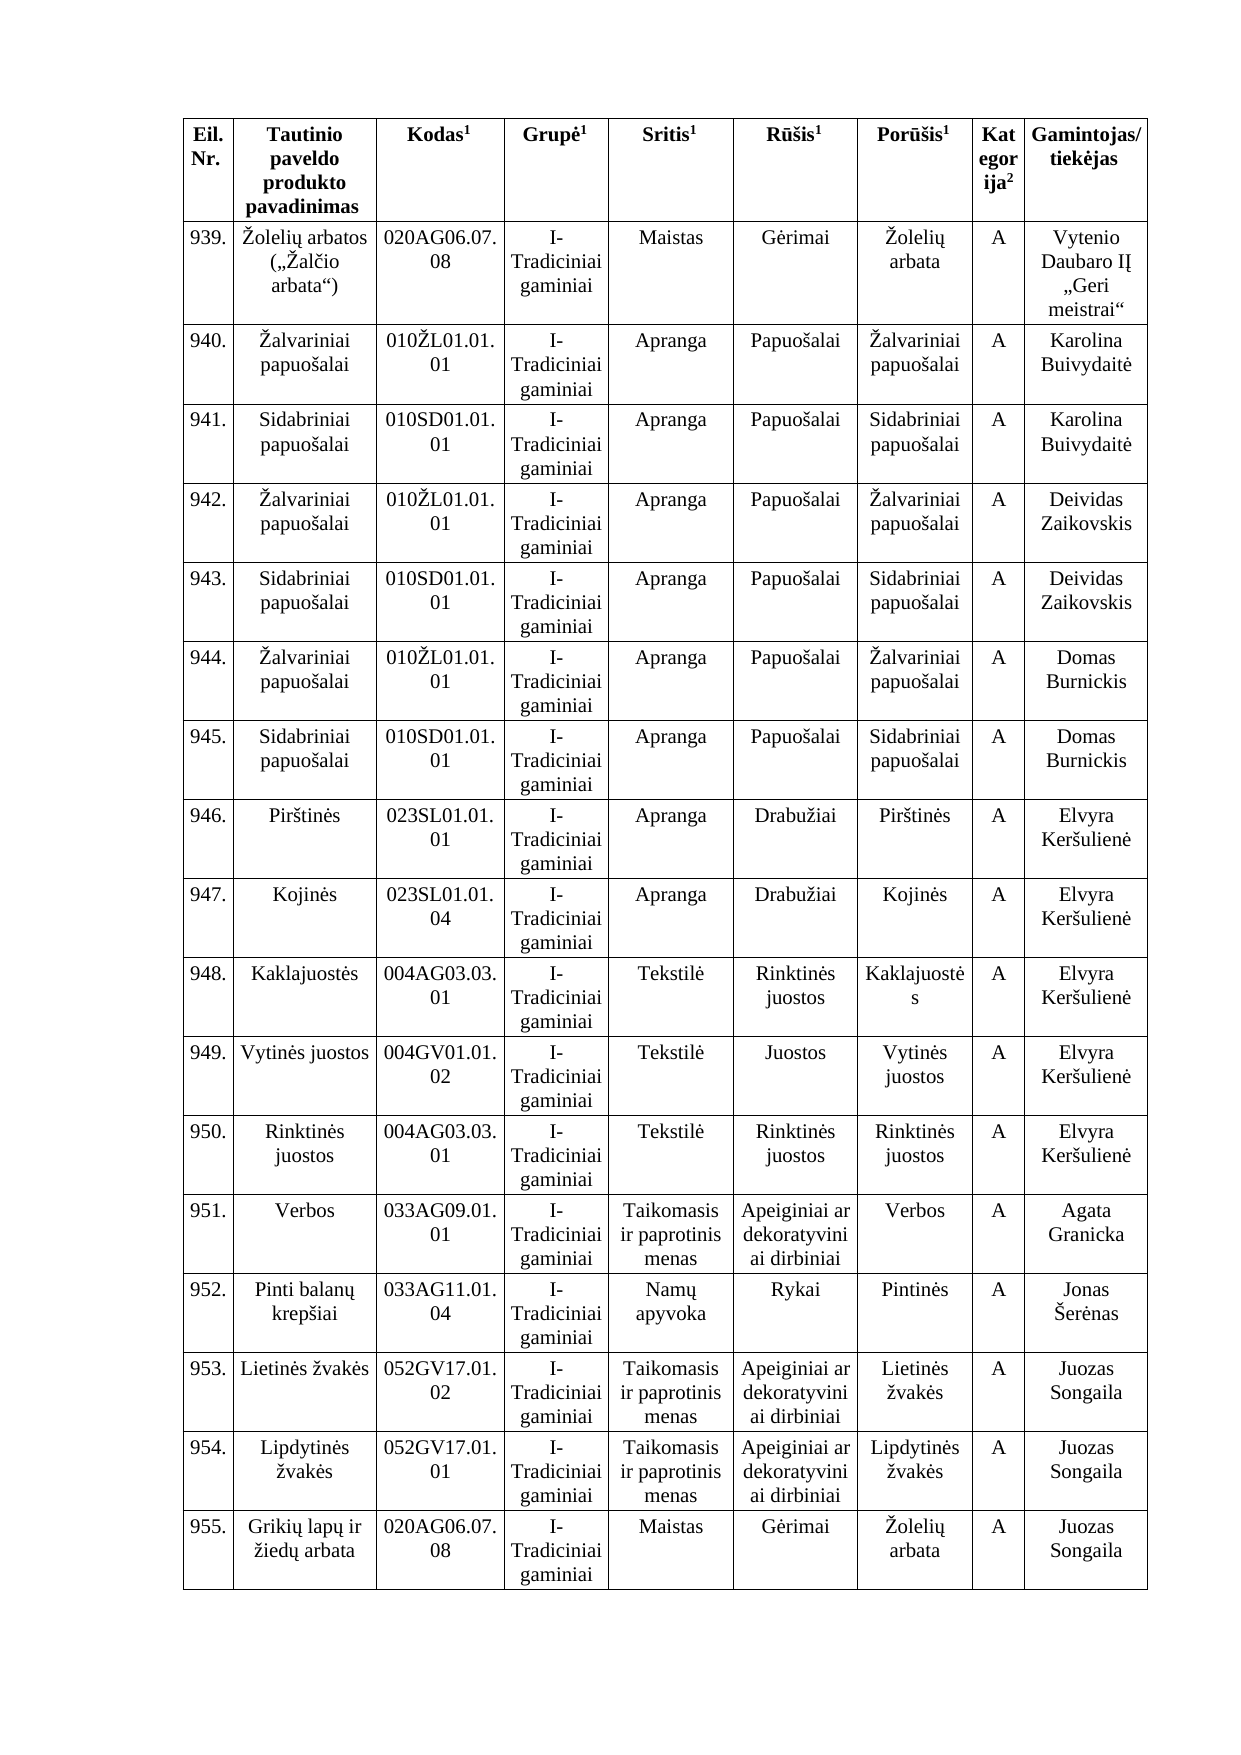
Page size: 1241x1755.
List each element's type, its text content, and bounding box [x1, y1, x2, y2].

table_cell 010SD01.01.01 [377, 405, 504, 482]
table_cell Papuošalai [734, 563, 857, 641]
table_cell Tekstilė [609, 1116, 733, 1194]
table_cell 010SD01.01.01 [377, 721, 504, 799]
table_cell A [973, 325, 1024, 403]
table_cell Papuošalai [734, 325, 857, 403]
table_cell Žalvariniai papuošalai [234, 642, 376, 720]
table_cell A [973, 563, 1024, 641]
table_cell Apeiginiai ar dekoratyviniai dirbiniai [734, 1353, 857, 1431]
table_cell 952. [184, 1274, 233, 1352]
table_cell I-Tradiciniai gaminiai [505, 563, 608, 641]
table_cell Deividas Zaikovskis [1025, 484, 1147, 562]
table_cell Apranga [609, 563, 733, 641]
table_cell Lipdytinės žvakės [858, 1432, 972, 1510]
table_cell Kojinės [234, 879, 376, 957]
table_cell 955. [184, 1511, 233, 1589]
table_cell A [973, 958, 1024, 1036]
table_cell Elvyra Keršulienė [1025, 1037, 1147, 1115]
table_cell 949. [184, 1037, 233, 1115]
table_cell Verbos [234, 1195, 376, 1273]
table_header Rūšis1 [734, 119, 857, 221]
table_cell Juozas Songaila [1025, 1432, 1147, 1510]
table_cell 940. [184, 325, 233, 403]
table_cell 023SL01.01.01 [377, 800, 504, 878]
table_cell Verbos [858, 1195, 972, 1273]
table_cell 950. [184, 1116, 233, 1194]
table_cell Lietinės žvakės [858, 1353, 972, 1431]
table_cell 052GV17.01.02 [377, 1353, 504, 1431]
table_cell 948. [184, 958, 233, 1036]
table_cell I-Tradiciniai gaminiai [505, 405, 608, 482]
table_cell Kaklajuostės [234, 958, 376, 1036]
table_cell 943. [184, 563, 233, 641]
table_cell 004AG03.03.01 [377, 1116, 504, 1194]
table_cell Tekstilė [609, 958, 733, 1036]
table_cell Grikių lapų ir žiedų arbata [234, 1511, 376, 1589]
table_cell Taikomasis ir paprotinis menas [609, 1432, 733, 1510]
table_cell Juozas Songaila [1025, 1511, 1147, 1589]
table_cell Žolelių arbata [858, 1511, 972, 1589]
table_cell 020AG06.07.08 [377, 1511, 504, 1589]
table_cell Apranga [609, 405, 733, 482]
table_cell 939. [184, 222, 233, 324]
table_cell 033AG11.01.04 [377, 1274, 504, 1352]
table_cell Sidabriniai papuošalai [234, 405, 376, 482]
table_header Gamintojas/ tiekėjas [1025, 119, 1147, 221]
table_cell 954. [184, 1432, 233, 1510]
table_cell I-Tradiciniai gaminiai [505, 325, 608, 403]
table_cell Tekstilė [609, 1037, 733, 1115]
table_cell Elvyra Keršulienė [1025, 879, 1147, 957]
table_cell Karolina Buivydaitė [1025, 405, 1147, 482]
table_cell Jonas Šerėnas [1025, 1274, 1147, 1352]
table_cell Papuošalai [734, 721, 857, 799]
table_cell Apranga [609, 325, 733, 403]
table_header Sritis1 [609, 119, 733, 221]
table_cell I-Tradiciniai gaminiai [505, 1116, 608, 1194]
table_cell I-Tradiciniai gaminiai [505, 642, 608, 720]
table_cell 033AG09.01.01 [377, 1195, 504, 1273]
table_cell Gėrimai [734, 222, 857, 324]
table_cell Juozas Songaila [1025, 1353, 1147, 1431]
table_cell 010ŽL01.01.01 [377, 642, 504, 720]
table_cell Žalvariniai papuošalai [858, 642, 972, 720]
table_cell I-Tradiciniai gaminiai [505, 484, 608, 562]
table_cell I-Tradiciniai gaminiai [505, 1195, 608, 1273]
table_cell Pirštinės [234, 800, 376, 878]
table_cell Agata Granicka [1025, 1195, 1147, 1273]
table_cell Žolelių arbatos („Žalčio arbata“) [234, 222, 376, 324]
table_cell 945. [184, 721, 233, 799]
table_cell A [973, 1511, 1024, 1589]
table_cell Gėrimai [734, 1511, 857, 1589]
table_cell 941. [184, 405, 233, 482]
table_cell Žalvariniai papuošalai [858, 484, 972, 562]
table_cell A [973, 484, 1024, 562]
table_header Grupė1 [505, 119, 608, 221]
table_cell Lipdytinės žvakės [234, 1432, 376, 1510]
table_cell Maistas [609, 1511, 733, 1589]
table_cell 010ŽL01.01.01 [377, 325, 504, 403]
table_cell 052GV17.01.01 [377, 1432, 504, 1510]
table_cell Sidabriniai papuošalai [234, 563, 376, 641]
table_cell Vytenio Daubaro IĮ „Geri meistrai“ [1025, 222, 1147, 324]
table_cell I-Tradiciniai gaminiai [505, 1432, 608, 1510]
table_cell Apeiginiai ar dekoratyviniai dirbiniai [734, 1195, 857, 1273]
table_cell 946. [184, 800, 233, 878]
table_cell I-Tradiciniai gaminiai [505, 958, 608, 1036]
table_cell I-Tradiciniai gaminiai [505, 800, 608, 878]
table_cell 944. [184, 642, 233, 720]
table_cell A [973, 1116, 1024, 1194]
table_cell 010ŽL01.01.01 [377, 484, 504, 562]
table_cell 951. [184, 1195, 233, 1273]
table_cell 004GV01.01.02 [377, 1037, 504, 1115]
table_cell 004AG03.03.01 [377, 958, 504, 1036]
table_cell Deividas Zaikovskis [1025, 563, 1147, 641]
table_cell Kaklajuostės [858, 958, 972, 1036]
table_header Eil. Nr. [184, 119, 233, 221]
table_cell Apranga [609, 642, 733, 720]
table_cell 953. [184, 1353, 233, 1431]
table_cell I-Tradiciniai gaminiai [505, 721, 608, 799]
table_cell Kojinės [858, 879, 972, 957]
table_cell I-Tradiciniai gaminiai [505, 1353, 608, 1431]
table_cell Drabužiai [734, 800, 857, 878]
table_cell Apranga [609, 879, 733, 957]
table_cell A [973, 1037, 1024, 1115]
table_cell Rykai [734, 1274, 857, 1352]
table_cell Apeiginiai ar dekoratyviniai dirbiniai [734, 1432, 857, 1510]
table_cell A [973, 1274, 1024, 1352]
table_cell Vytinės juostos [858, 1037, 972, 1115]
table_cell Domas Burnickis [1025, 642, 1147, 720]
table_cell Rinktinės juostos [858, 1116, 972, 1194]
table_cell 947. [184, 879, 233, 957]
table_cell Sidabriniai papuošalai [858, 721, 972, 799]
table_cell Sidabriniai papuošalai [858, 405, 972, 482]
table_cell Apranga [609, 800, 733, 878]
table_cell Pintinės [858, 1274, 972, 1352]
table_cell A [973, 1353, 1024, 1431]
table_cell Maistas [609, 222, 733, 324]
table_cell Papuošalai [734, 642, 857, 720]
table_cell Rinktinės juostos [734, 958, 857, 1036]
table_cell Taikomasis ir paprotinis menas [609, 1353, 733, 1431]
table_cell A [973, 1195, 1024, 1273]
table_cell Taikomasis ir paprotinis menas [609, 1195, 733, 1273]
table_cell I-Tradiciniai gaminiai [505, 1037, 608, 1115]
table_cell Sidabriniai papuošalai [858, 563, 972, 641]
table_cell Rinktinės juostos [734, 1116, 857, 1194]
table_cell Elvyra Keršulienė [1025, 958, 1147, 1036]
table_header Porūšis1 [858, 119, 972, 221]
table_cell I-Tradiciniai gaminiai [505, 222, 608, 324]
table_header Kategorija2 [973, 119, 1024, 221]
table_header Tautinio paveldo produkto pavadinimas [234, 119, 376, 221]
table_cell Pirštinės [858, 800, 972, 878]
table_cell Rinktinės juostos [234, 1116, 376, 1194]
table_cell A [973, 1432, 1024, 1510]
table_cell 020AG06.07.08 [377, 222, 504, 324]
table_cell Žalvariniai papuošalai [858, 325, 972, 403]
table_cell Papuošalai [734, 405, 857, 482]
table_cell Domas Burnickis [1025, 721, 1147, 799]
table_cell Elvyra Keršulienė [1025, 1116, 1147, 1194]
table_cell Karolina Buivydaitė [1025, 325, 1147, 403]
table_cell Papuošalai [734, 484, 857, 562]
table_cell I-Tradiciniai gaminiai [505, 879, 608, 957]
table_cell Vytinės juostos [234, 1037, 376, 1115]
table_cell 023SL01.01.04 [377, 879, 504, 957]
table_cell Elvyra Keršulienė [1025, 800, 1147, 878]
table_header Kodas1 [377, 119, 504, 221]
table_cell Apranga [609, 484, 733, 562]
table_cell Žolelių arbata [858, 222, 972, 324]
table_cell Pinti balanų krepšiai [234, 1274, 376, 1352]
table_cell Žalvariniai papuošalai [234, 484, 376, 562]
table_cell A [973, 642, 1024, 720]
table_cell Drabužiai [734, 879, 857, 957]
table_cell Juostos [734, 1037, 857, 1115]
table_cell Sidabriniai papuošalai [234, 721, 376, 799]
table_cell I-Tradiciniai gaminiai [505, 1274, 608, 1352]
table_cell A [973, 721, 1024, 799]
table_cell A [973, 222, 1024, 324]
table_cell Žalvariniai papuošalai [234, 325, 376, 403]
table_cell 010SD01.01.01 [377, 563, 504, 641]
table_cell A [973, 800, 1024, 878]
table_cell Apranga [609, 721, 733, 799]
table_cell 942. [184, 484, 233, 562]
table_cell A [973, 879, 1024, 957]
table_cell A [973, 405, 1024, 482]
table_cell Lietinės žvakės [234, 1353, 376, 1431]
table_cell I-Tradiciniai gaminiai [505, 1511, 608, 1589]
table_cell Namų apyvoka [609, 1274, 733, 1352]
